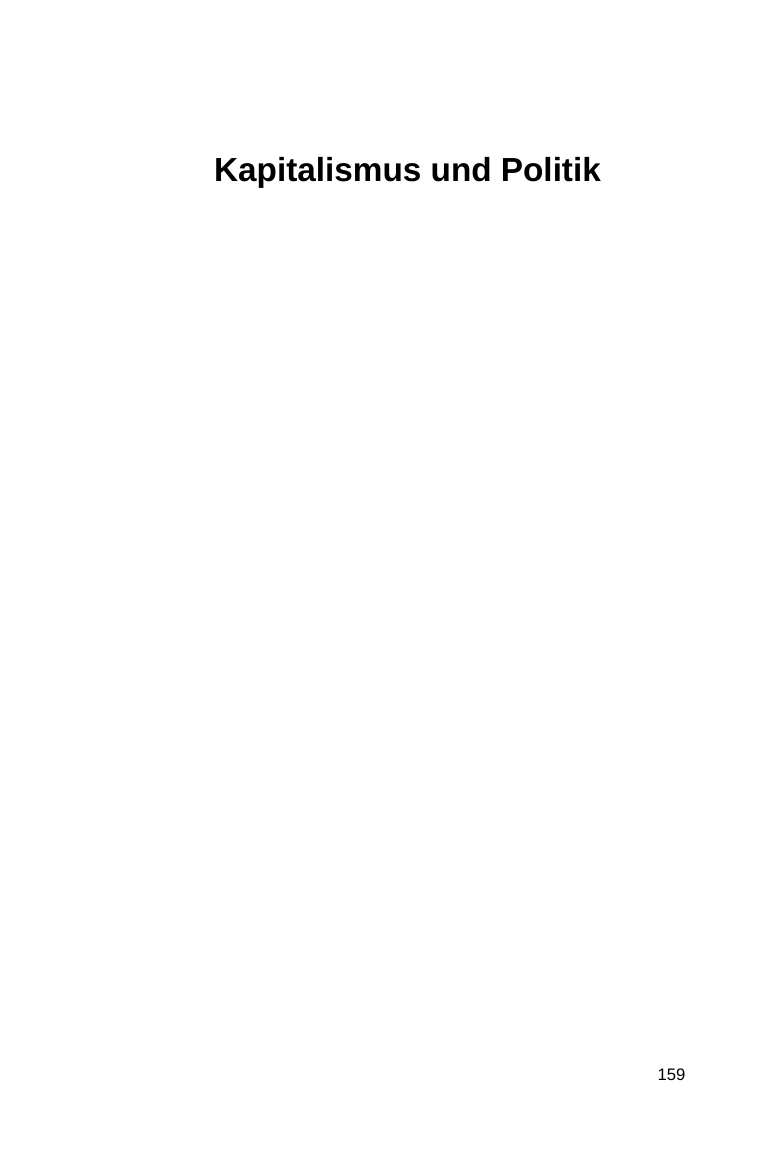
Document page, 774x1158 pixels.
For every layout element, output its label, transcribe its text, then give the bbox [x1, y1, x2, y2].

subtitle Kapitalismus und Politik [130, 150, 685, 189]
